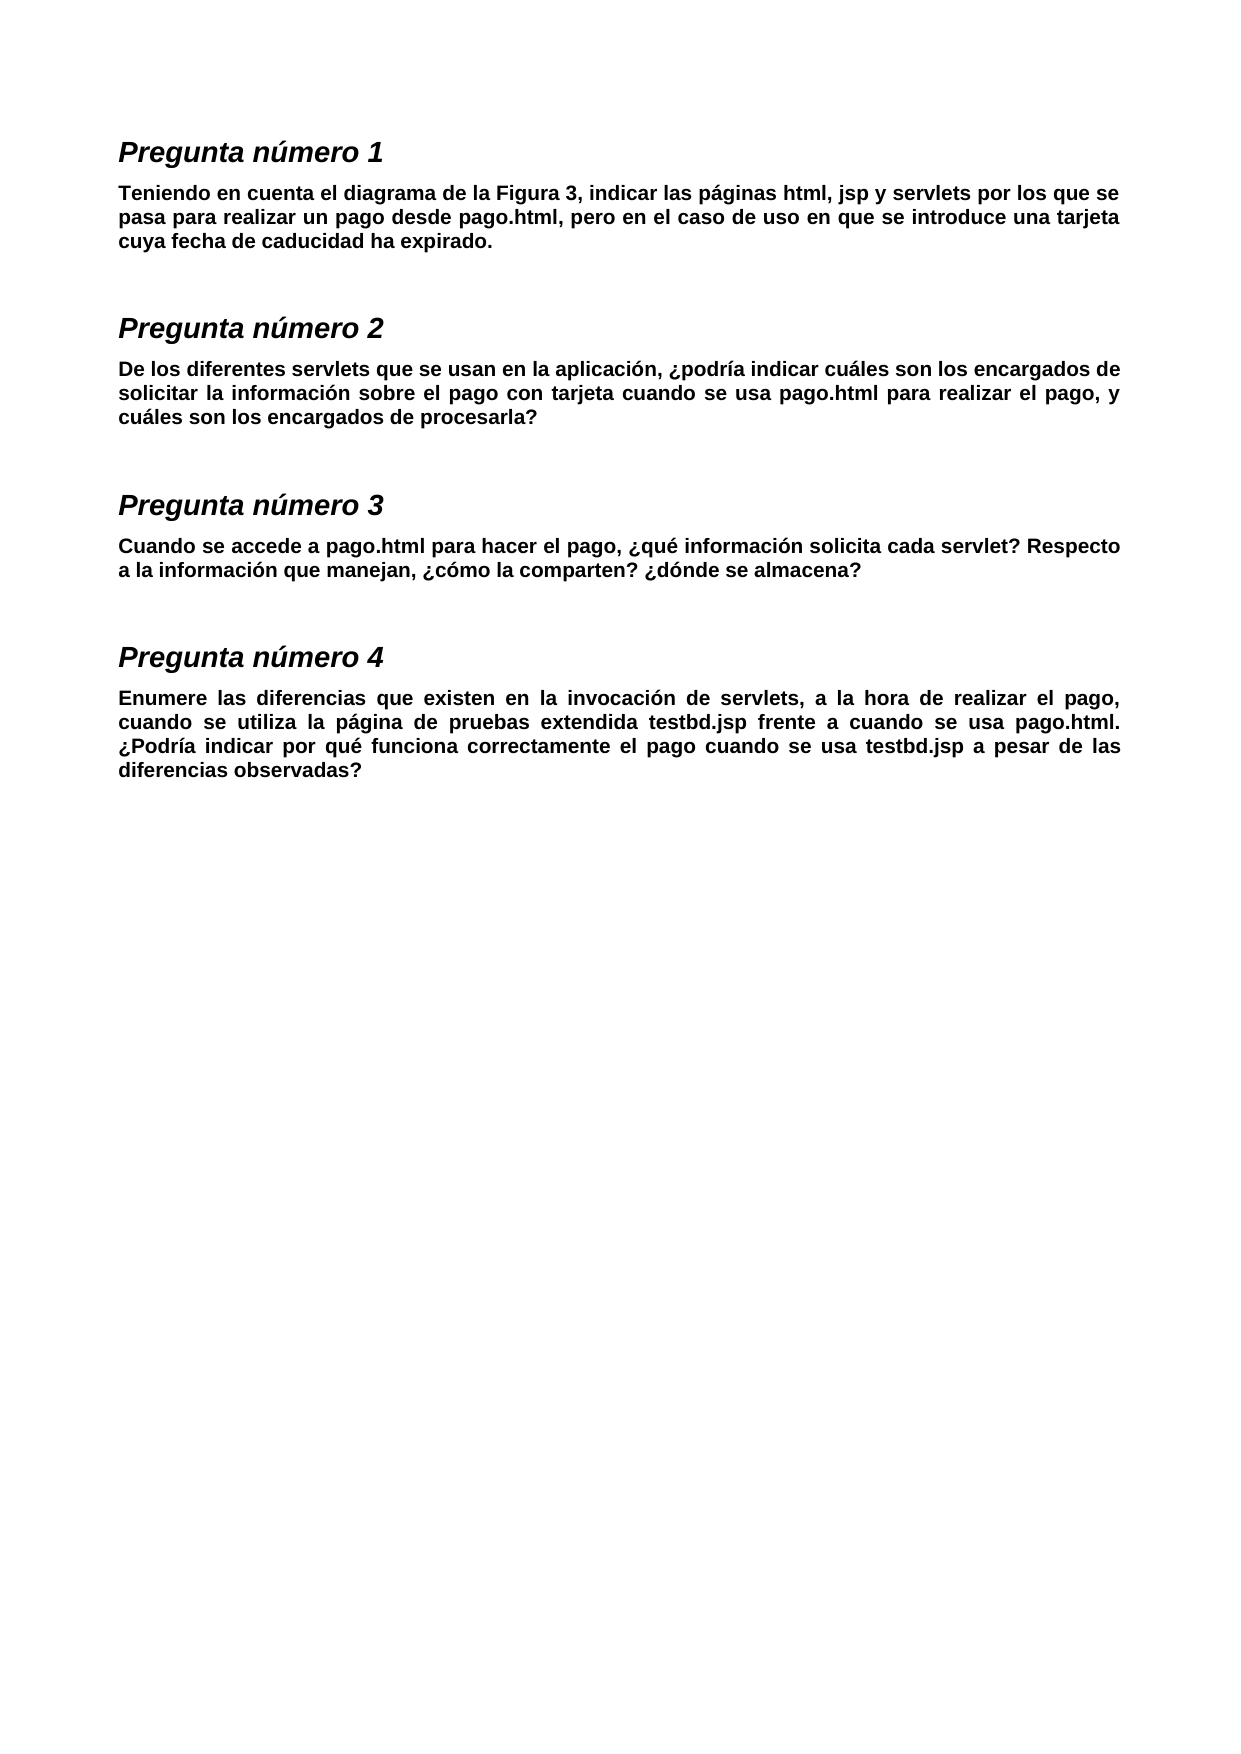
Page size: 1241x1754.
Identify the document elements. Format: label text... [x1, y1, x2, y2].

subtitle Pregunta número 2 [118, 311, 1122, 344]
subtitle Pregunta número 3 [118, 487, 1122, 521]
subtitle Enumere las diferencias que existen en la invocación de servlets, a la hora de realizar el pago, cuando se utiliza la página de pruebas extendida testbd.jsp frente a cuando se usa pago.html. ¿Podría indicar por qué funciona correctamente el pago cuando se usa testbd.jsp a pesar de las diferencias observadas? [118, 686, 1122, 782]
subtitle Cuando se accede a pago.html para hacer el pago, ¿qué información solicita cada servlet? Respecto a la información que manejan, ¿cómo la comparten? ¿dónde se almacena? [118, 533, 1122, 581]
subtitle De los diferentes servlets que se usan en la aplicación, ¿podría indicar cuáles son los encargados de solicitar la información sobre el pago con tarjeta cuando se usa pago.html para realizar el pago, y cuáles son los encargados de procesarla? [118, 357, 1122, 429]
subtitle Pregunta número 1 [118, 134, 1122, 168]
subtitle Pregunta número 4 [118, 640, 1122, 673]
subtitle Teniendo en cuenta el diagrama de la Figura 3, indicar las páginas html, jsp y servlets por los que se pasa para realizar un pago desde pago.html, pero en el caso de uso en que se introduce una tarjeta cuya fecha de caducidad ha expirado. [118, 181, 1122, 252]
